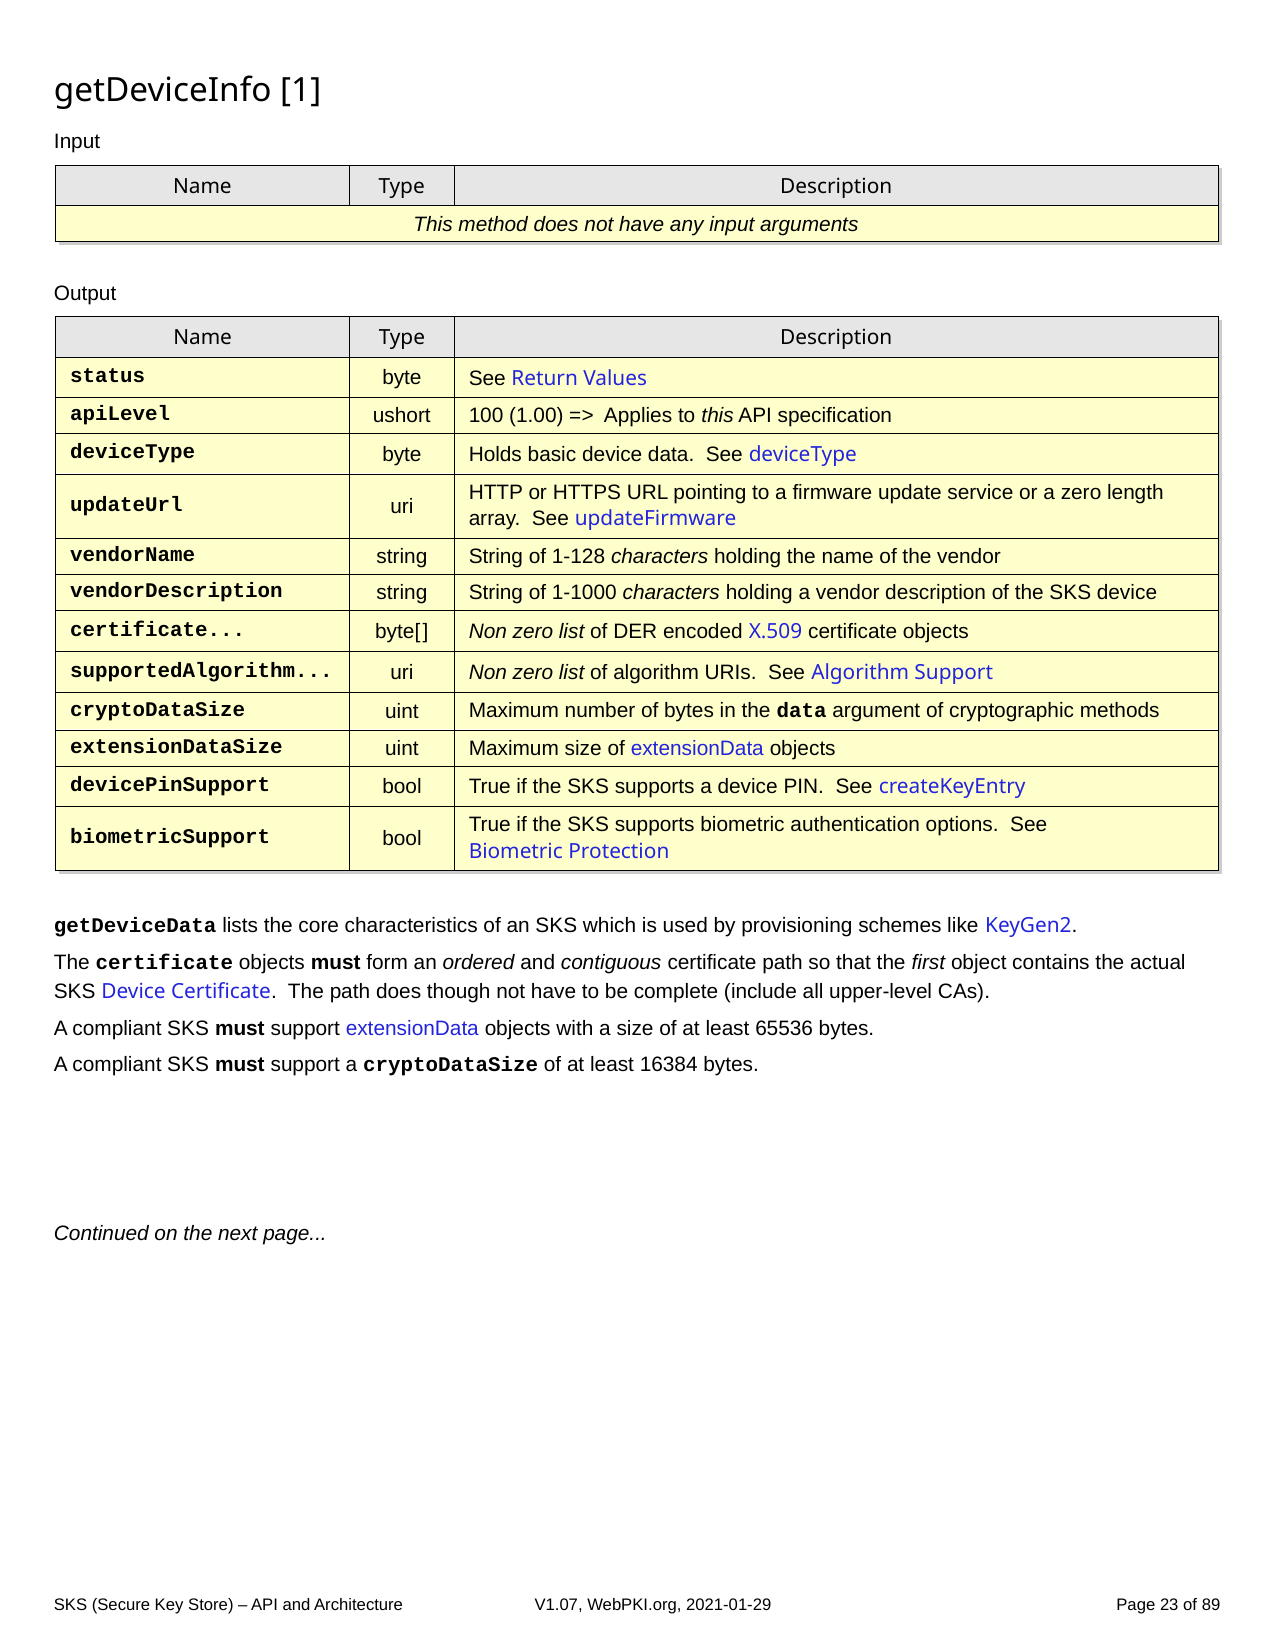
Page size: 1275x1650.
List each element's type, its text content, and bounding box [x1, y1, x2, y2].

table_cell vendorName [56, 539, 349, 574]
text A compliant SKS must support extensionData objects with a size of at least 65536 bytes. [54, 1016, 1221, 1040]
table_cell 100 (1.00) => Applies to this API specification [455, 398, 1218, 433]
table_cell deviceType [56, 434, 349, 473]
table_cell String of 1-128 characters holding the name of the vendor [455, 539, 1218, 574]
table_header Name [56, 317, 349, 357]
table_cell string [350, 575, 454, 610]
table_cell byte [350, 434, 454, 473]
table_header Type [350, 166, 454, 205]
table_cell byte [350, 358, 454, 397]
table_cell biometricSupport [56, 807, 349, 870]
table_header Description [455, 166, 1218, 205]
table_cell vendorDescription [56, 575, 349, 610]
table_cell Holds basic device data. See deviceType [455, 434, 1218, 473]
table_cell devicePinSupport [56, 767, 349, 806]
table_cell uri [350, 652, 454, 692]
table_header Type [350, 317, 454, 357]
text Output [54, 281, 1221, 304]
table_cell byte⁮[ ] [350, 611, 454, 651]
table_cell uint [350, 731, 454, 766]
text The certificate objects must form an ordered and contiguous certificate path so that the first object contains the actual SKS Device Certificate. The path does though not have to be complete (include all upper-level CAs). [54, 950, 1221, 1004]
table_cell apiLevel [56, 398, 349, 433]
table_cell uri [350, 475, 454, 538]
table_cell bool [350, 767, 454, 806]
table_cell See Return Values [455, 358, 1218, 397]
table_cell supportedAlgorithm... [56, 652, 349, 692]
table_cell cryptoDataSize [56, 693, 349, 729]
text getDeviceData lists the core characteristics of an SKS which is used by provisioning schemes like KeyGen2. [54, 910, 1221, 938]
table_cell Maximum size of extensionData objects [455, 731, 1218, 766]
table_cell True if the SKS supports biometric authentication options. See Biometric Protection [455, 807, 1218, 870]
table_cell status [56, 358, 349, 397]
table_cell certificate... [56, 611, 349, 651]
text Input [54, 129, 1221, 153]
subtitle getDeviceInfo [1] [54, 66, 1221, 111]
table_cell bool [350, 807, 454, 870]
text Continued on the next page... [54, 1221, 1221, 1244]
table_header Name [56, 166, 349, 205]
table_cell extensionDataSize [56, 731, 349, 766]
table_cell string [350, 539, 454, 574]
table_cell This method does not have any input arguments [56, 206, 1218, 241]
table_cell HTTP or HTTPS URL pointing to a firmware update service or a zero length array. See updateFirmware [455, 475, 1218, 538]
table_cell uint [350, 693, 454, 729]
table_cell ushort [350, 398, 454, 433]
table_cell String of 1-1000 characters holding a vendor description of the SKS device [455, 575, 1218, 610]
table_cell Non zero list of algorithm URIs. See Algorithm Support [455, 652, 1218, 692]
table_cell updateUrl [56, 475, 349, 538]
table_cell Non zero list of DER encoded X.509 certificate objects [455, 611, 1218, 651]
text A compliant SKS must support a cryptoDataSize of at least 16384 bytes. [54, 1052, 1221, 1078]
table_cell True if the SKS supports a device PIN. See createKeyEntry [455, 767, 1218, 806]
table_cell Maximum number of bytes in the data argument of cryptographic methods [455, 693, 1218, 729]
table_header Description [455, 317, 1218, 357]
